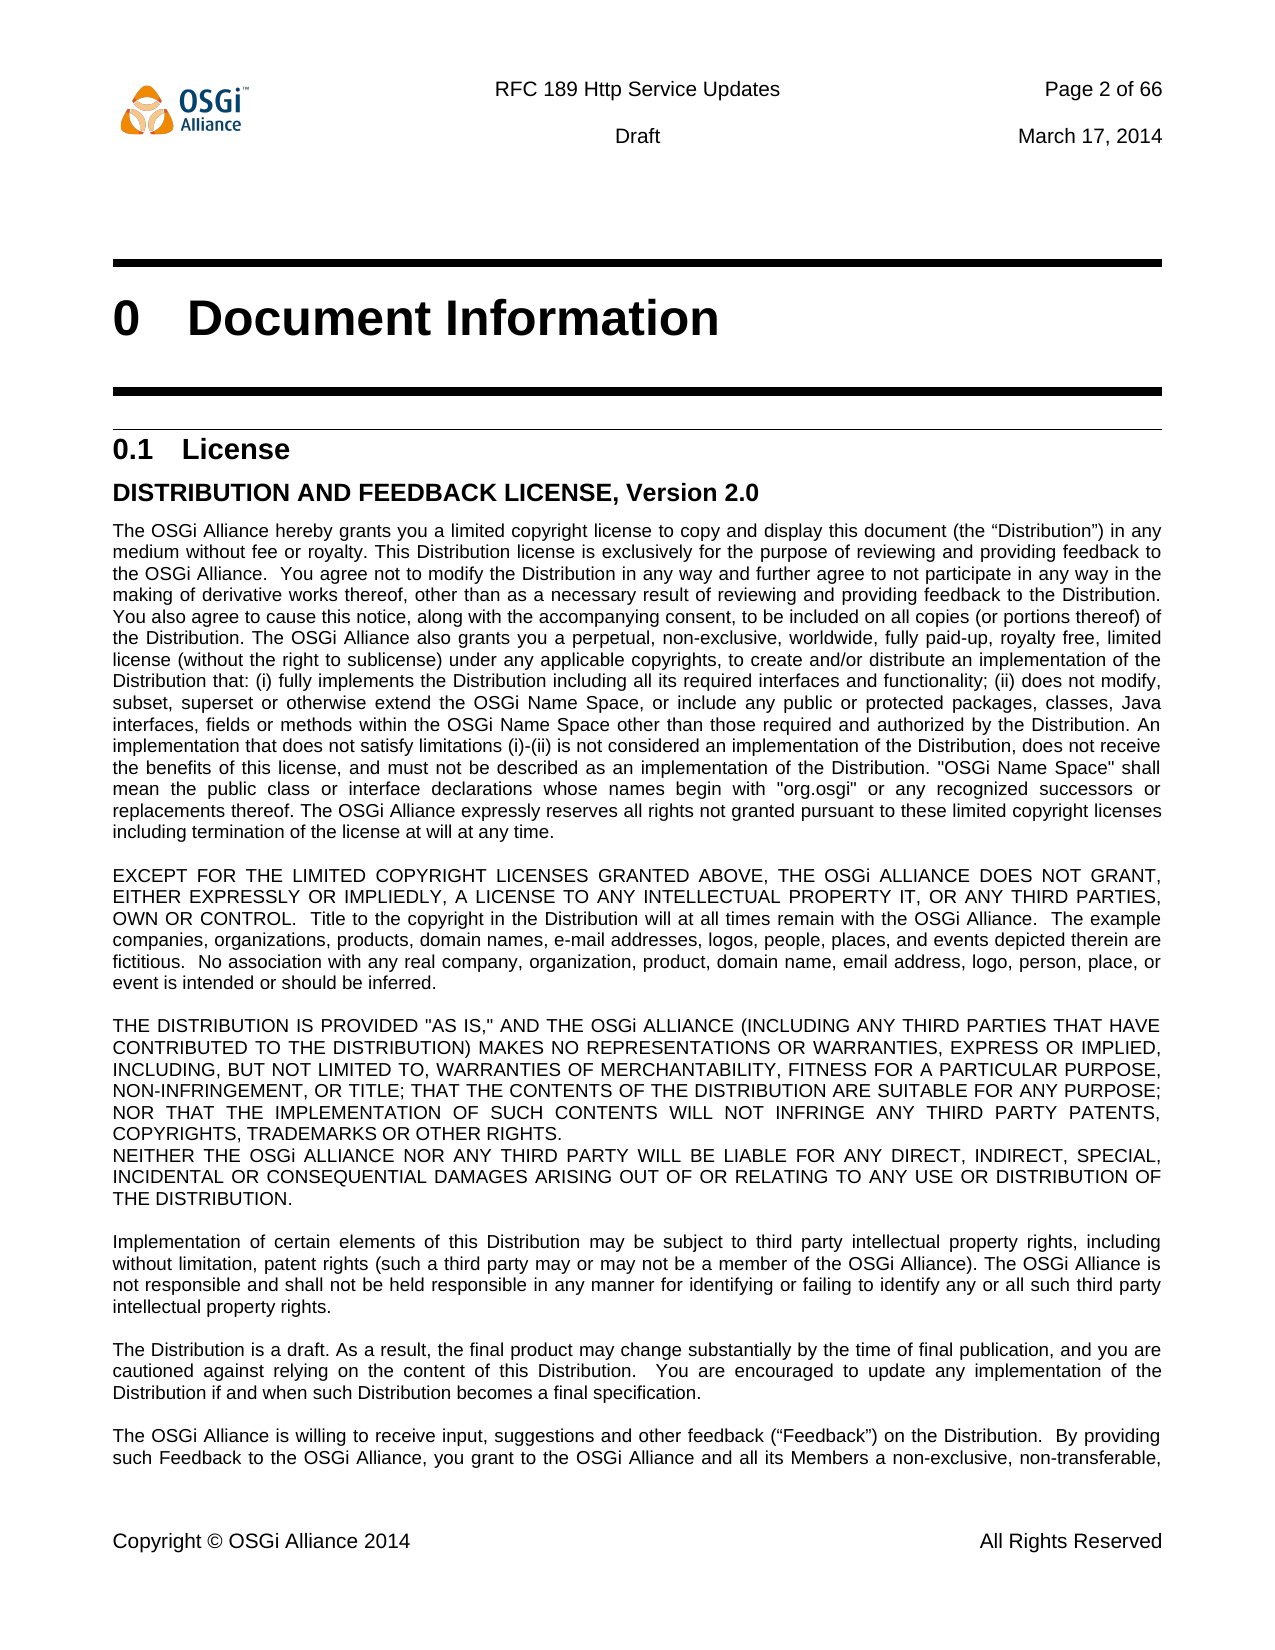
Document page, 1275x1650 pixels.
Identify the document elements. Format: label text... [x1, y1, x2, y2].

text The OSGi Alliance is willing to receive input, suggestions and other feedback (“Feedback”) on the Distribution. By providing such Feedback to the OSGi Alliance, you grant to the OSGi Alliance and all its Members a non-exclusive, non-transferable, [112, 1425, 1162, 1468]
text DISTRIBUTION AND FEEDBACK LICENSE, Version 2.0 [112, 478, 1162, 507]
picture [113, 78, 257, 142]
subtitle License [112, 430, 1162, 466]
text EXCEPT FOR THE LIMITED COPYRIGHT LICENSES GRANTED ABOVE, THE OSGi ALLIANCE DOES NOT GRANT, EITHER EXPRESSLY OR IMPLIEDLY, A LICENSE TO ANY INTELLECTUAL PROPERTY IT, OR ANY THIRD PARTIES, OWN OR CONTROL. Title to the copyright in the Distribution will at all times remain with the OSGi Alliance. The example companies, organizations, products, domain names, e-mail addresses, logos, people, places, and events depicted therein are fictitious. No association with any real company, organization, product, domain name, email address, logo, person, place, or event is intended or should be inferred. [112, 864, 1162, 994]
text NEITHER THE OSGi ALLIANCE NOR ANY THIRD PARTY WILL BE LIABLE FOR ANY DIRECT, INDIRECT, SPECIAL, INCIDENTAL OR CONSEQUENTIAL DAMAGES ARISING OUT OF OR RELATING TO ANY USE OR DISTRIBUTION OF THE DISTRIBUTION. [112, 1145, 1162, 1209]
text THE DISTRIBUTION IS PROVIDED "AS IS," AND THE OSGi ALLIANCE (INCLUDING ANY THIRD PARTIES THAT HAVE CONTRIBUTED TO THE DISTRIBUTION) MAKES NO REPRESENTATIONS OR WARRANTIES, EXPRESS OR IMPLIED, INCLUDING, BUT NOT LIMITED TO, WARRANTIES OF MERCHANTABILITY, FITNESS FOR A PARTICULAR PURPOSE, NON-INFRINGEMENT, OR TITLE; THAT THE CONTENTS OF THE DISTRIBUTION ARE SUITABLE FOR ANY PURPOSE; NOR THAT THE IMPLEMENTATION OF SUCH CONTENTS WILL NOT INFRINGE ANY THIRD PARTY PATENTS, COPYRIGHTS, TRADEMARKS OR OTHER RIGHTS. [112, 1015, 1162, 1145]
text The Distribution is a draft. As a result, the final product may change substantially by the time of final publication, and you are cautioned against relying on the content of this Distribution. You are encouraged to update any implementation of the Distribution if and when such Distribution becomes a final specification. [112, 1339, 1162, 1403]
text Implementation of certain elements of this Distribution may be subject to third party intellectual property rights, including without limitation, patent rights (such a third party may or may not be a member of the OSGi Alliance). The OSGi Alliance is not responsible and shall not be held responsible in any manner for identifying or failing to identify any or all such third party intellectual property rights. [112, 1231, 1162, 1317]
subtitle Document Information [112, 260, 1162, 396]
text The OSGi Alliance hereby grants you a limited copyright license to copy and display this document (the “Distribution”) in any medium without fee or royalty. This Distribution license is exclusively for the purpose of reviewing and providing feedback to the OSGi Alliance. You agree not to modify the Distribution in any way and further agree to not participate in any way in the making of derivative works thereof, other than as a necessary result of reviewing and providing feedback to the Distribution. You also agree to cause this notice, along with the accompanying consent, to be included on all copies (or portions thereof) of the Distribution. The OSGi Alliance also grants you a perpetual, non-exclusive, worldwide, fully paid-up, royalty free, limited license (without the right to sublicense) under any applicable copyrights, to create and/or distribute an implementation of the Distribution that: (i) fully implements the Distribution including all its required interfaces and functionality; (ii) does not modify, subset, superset or otherwise extend the OSGi Name Space, or include any public or protected packages, classes, Java interfaces, fields or methods within the OSGi Name Space other than those required and authorized by the Distribution. An implementation that does not satisfy limitations (i)-(ii) is not considered an implementation of the Distribution, does not receive the benefits of this license, and must not be described as an implementation of the Distribution. "OSGi Name Space" shall mean the public class or interface declarations whose names begin with "org.osgi" or any recognized successors or replacements thereof. The OSGi Alliance expressly reserves all rights not granted pursuant to these limited copyright licenses including termination of the license at will at any time. [112, 519, 1162, 843]
